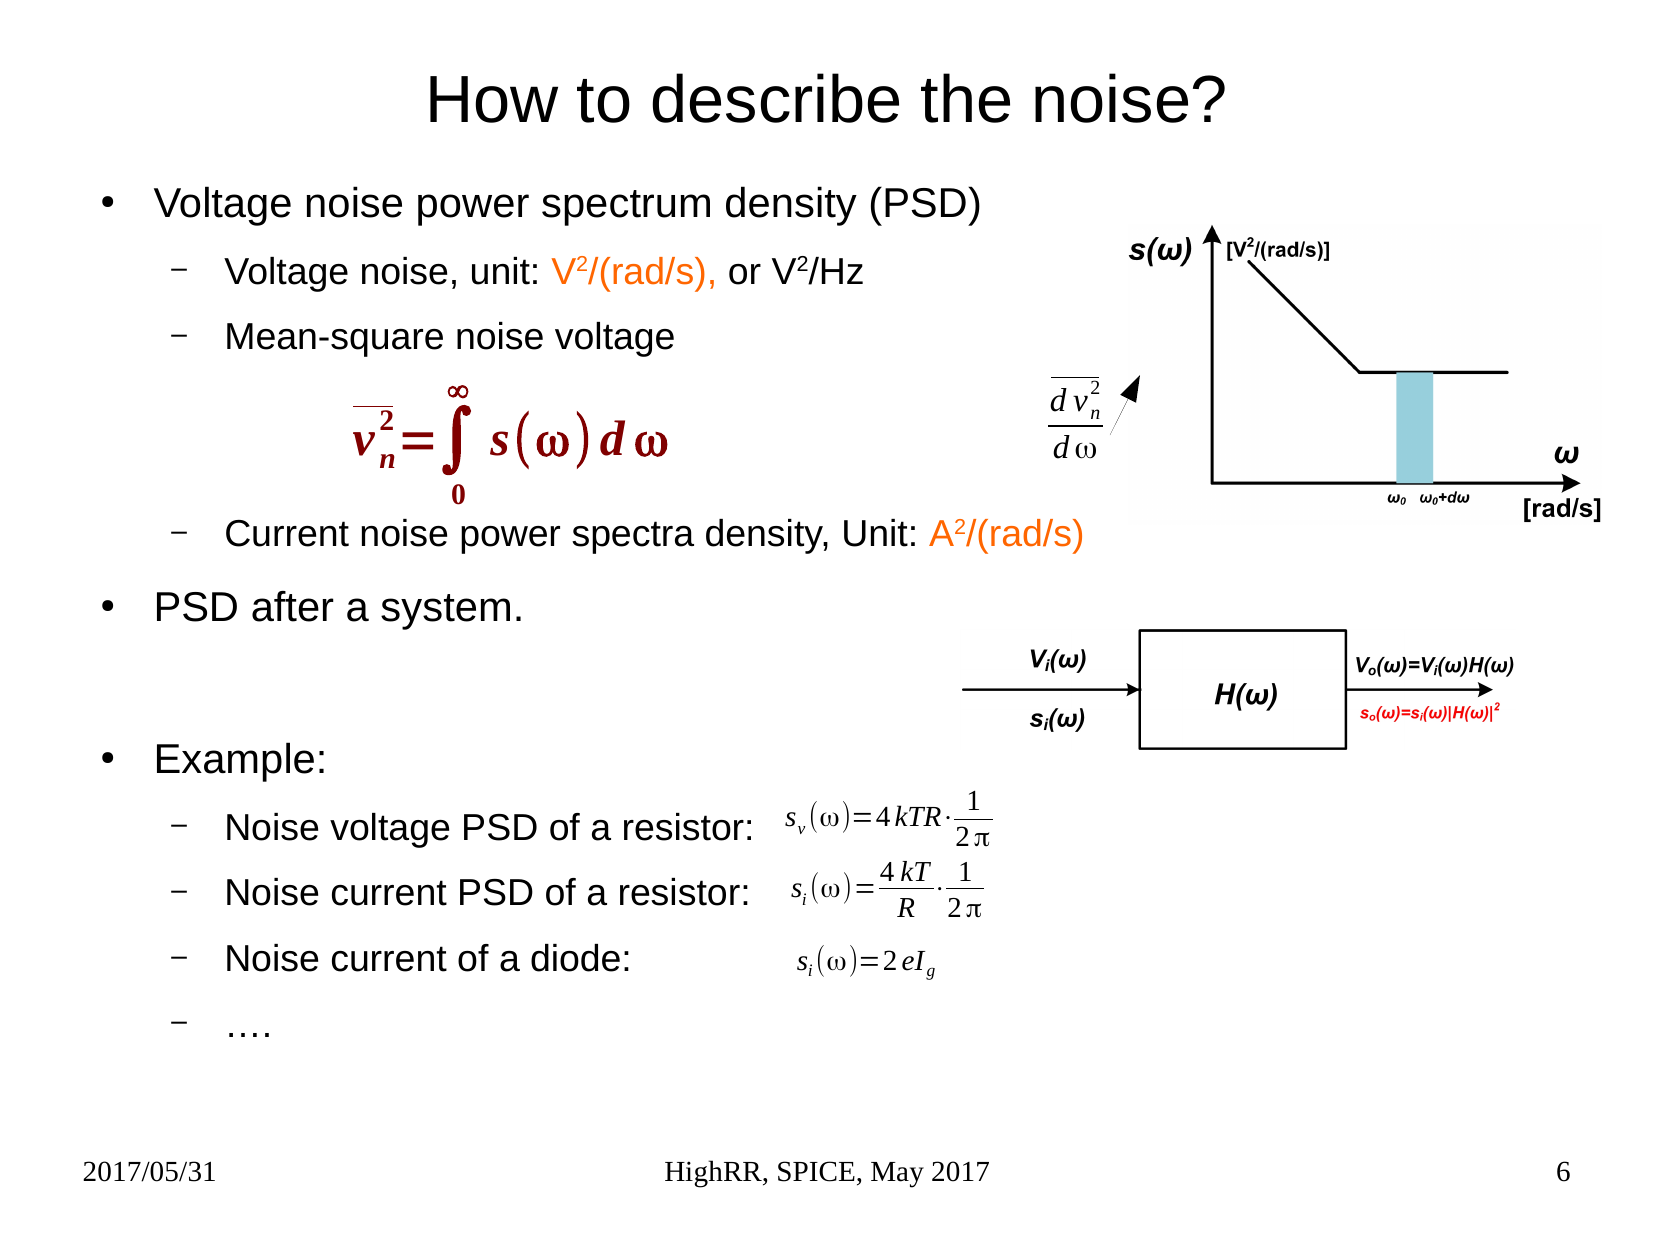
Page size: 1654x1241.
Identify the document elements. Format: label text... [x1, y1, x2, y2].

picture [960, 629, 1516, 751]
picture [1128, 224, 1602, 526]
title How to describe the noise? [82, 49, 1571, 151]
list Voltage noise power spectrum density (PSD) Voltage noise, unit: V2/(rad/s), or V2/Hz Mean-square noise voltage Current noise power spectra density, Unit: A2/(rad/s) PSD after a system. Example: Noise voltage PSD of a resistor: Noise current PSD of a resistor: Noise current of a diode: …. [82, 180, 1571, 1141]
chart [789, 943, 943, 981]
chart [777, 784, 1001, 853]
chart [1040, 375, 1111, 466]
chart [345, 382, 677, 511]
chart [783, 855, 992, 924]
